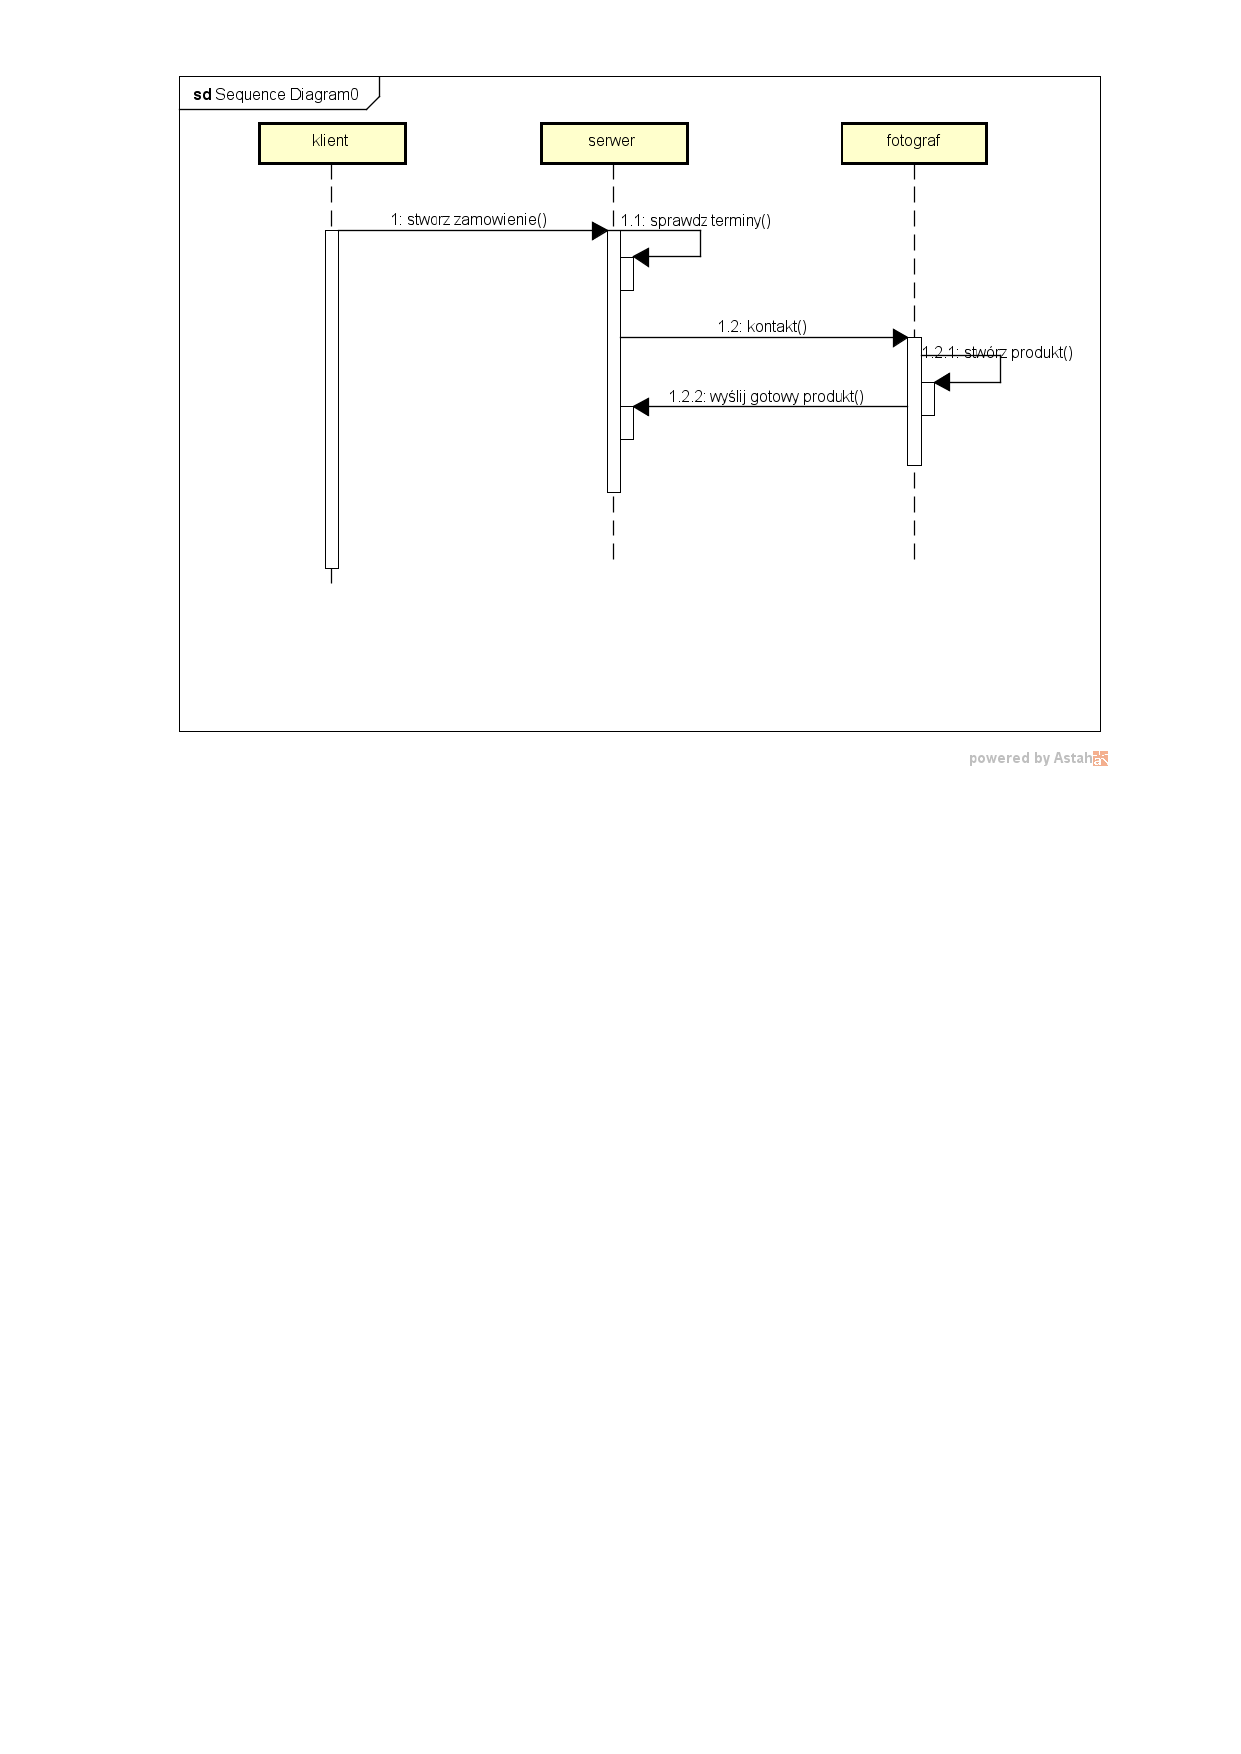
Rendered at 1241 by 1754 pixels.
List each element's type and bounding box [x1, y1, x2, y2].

picture [166, 63, 1112, 770]
